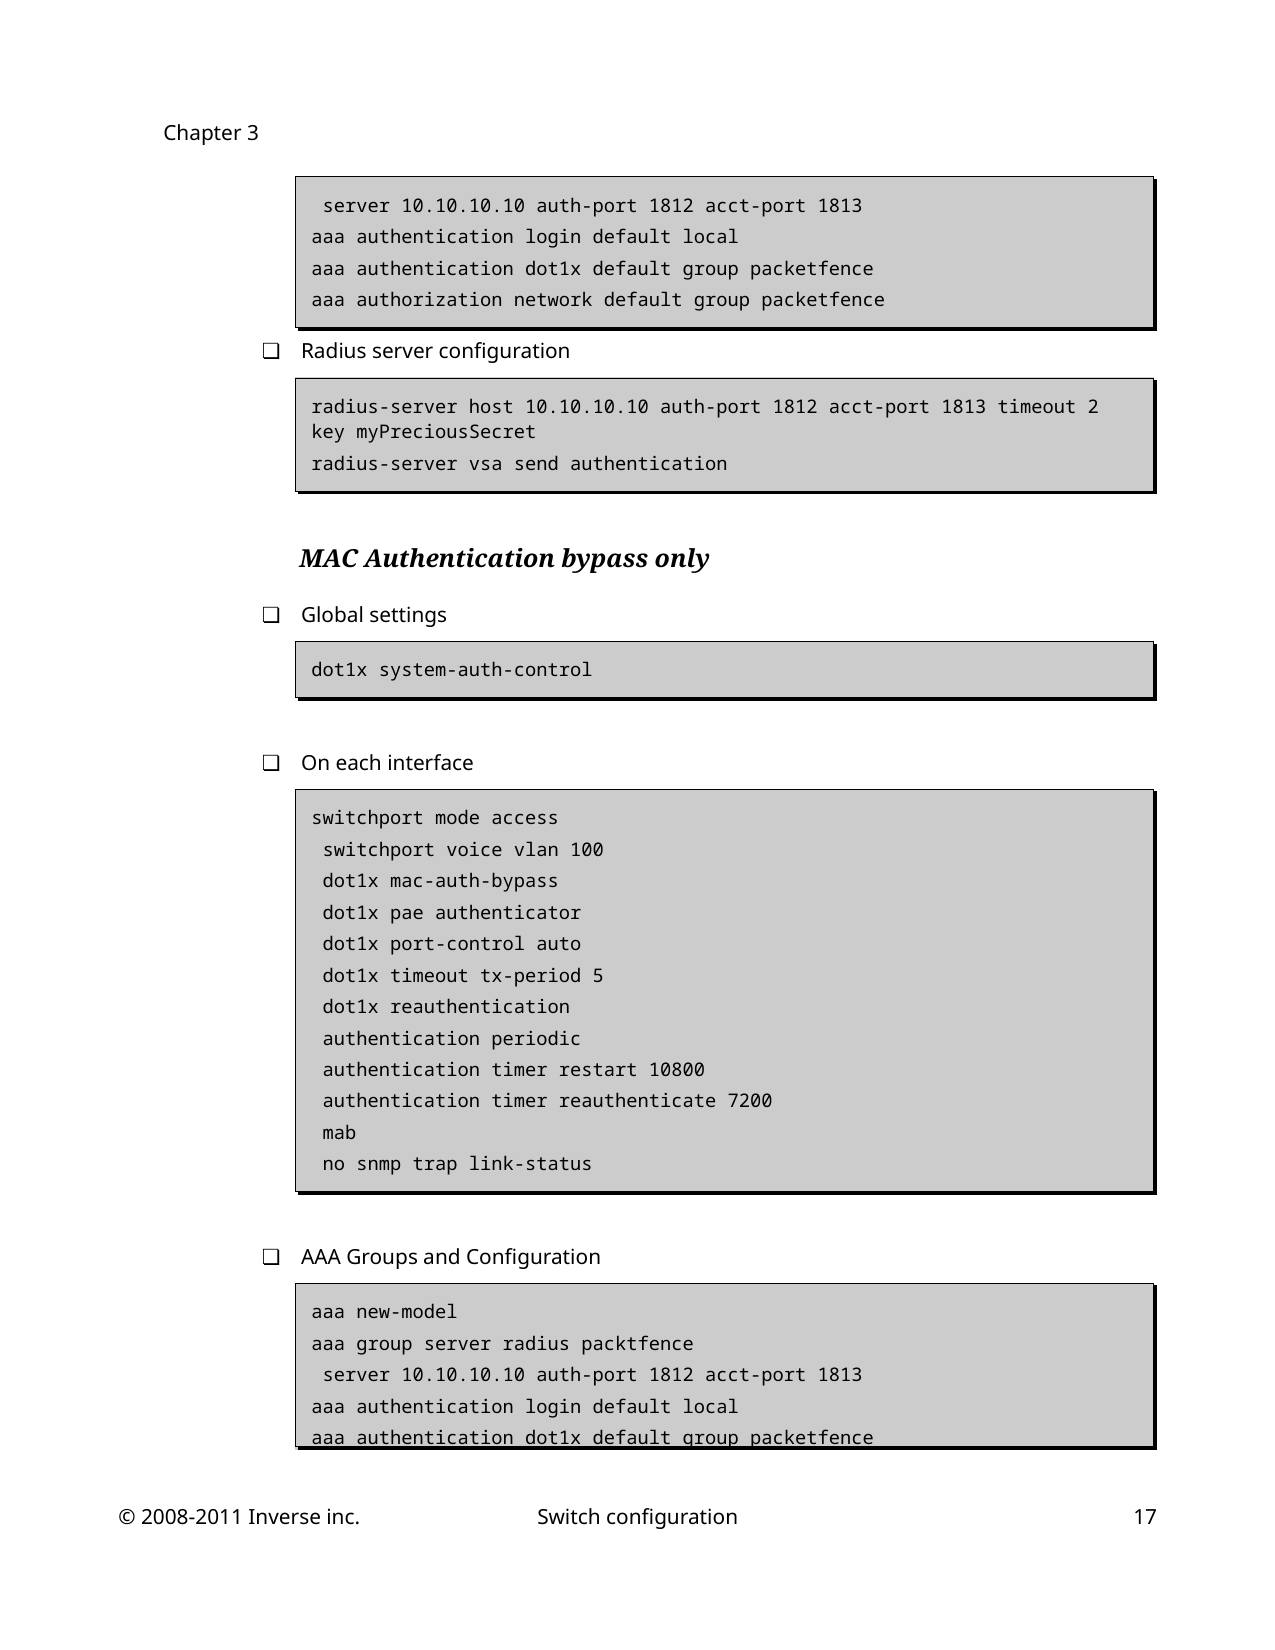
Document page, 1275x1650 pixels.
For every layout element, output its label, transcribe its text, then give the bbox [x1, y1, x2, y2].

text dot1x reauthentication [296, 977, 1153, 1009]
subtitle MAC Authentication bypass only [262, 541, 1157, 575]
text authentication timer restart 10800 [296, 1040, 1153, 1072]
list ❏ Radius server configuration [262, 336, 1157, 365]
text aaa new-model [296, 1284, 1153, 1314]
text authentication timer reauthenticate 7200 [296, 1072, 1153, 1103]
text no snmp trap link-status [296, 1135, 1153, 1191]
text dot1x system-auth-control [296, 642, 1153, 697]
text server 10.10.10.10 auth-port 1812 acct-port 1813 [296, 1346, 1153, 1377]
text server 10.10.10.10 auth-port 1812 acct-port 1813 [296, 177, 1153, 207]
text aaa authorization network default group packetfence [296, 270, 1153, 327]
text dot1x port-control auto [296, 914, 1153, 946]
list ❏ Global settings [262, 600, 1157, 628]
text aaa authentication login default local [296, 207, 1153, 239]
text aaa group server radius packtfence [296, 1314, 1153, 1346]
text switchport mode access [296, 790, 1153, 820]
text aaa authentication login default local [296, 1377, 1153, 1408]
text mab [296, 1103, 1153, 1135]
text dot1x mac-auth-bypass [296, 852, 1153, 883]
list ❏ AAA Groups and Configuration [262, 1242, 1157, 1270]
text aaa authentication dot1x default group packetfence [296, 239, 1153, 270]
text radius-server vsa send authentication [296, 434, 1153, 491]
text dot1x pae authenticator [296, 883, 1153, 914]
list ❏ On each interface [262, 748, 1157, 776]
text authentication periodic [296, 1009, 1153, 1040]
text aaa authentication dot1x default group packetfence [296, 1408, 1153, 1446]
text dot1x timeout tx-period 5 [296, 946, 1153, 977]
text switchport voice vlan 100 [296, 820, 1153, 852]
text radius-server host 10.10.10.10 auth-port 1812 acct-port 1813 timeout 2 key myPreciousSecret [296, 379, 1153, 434]
